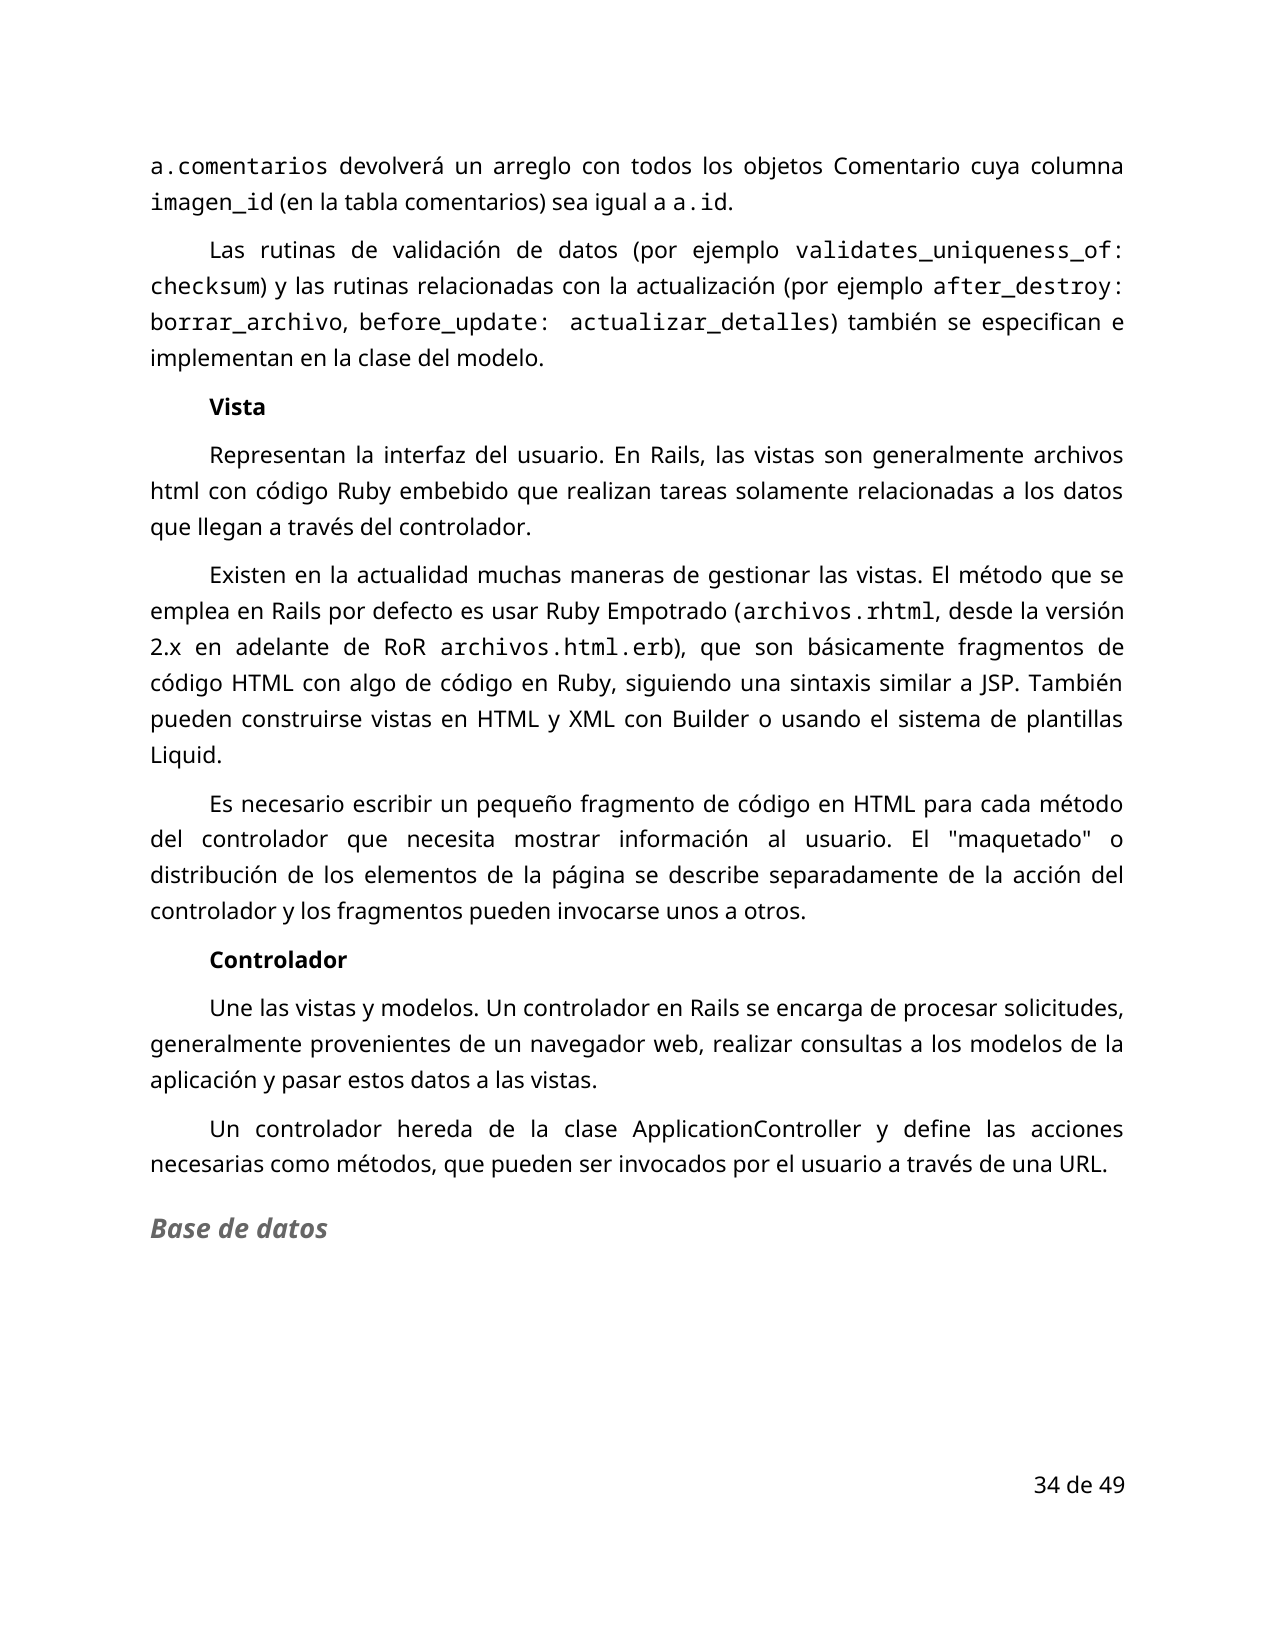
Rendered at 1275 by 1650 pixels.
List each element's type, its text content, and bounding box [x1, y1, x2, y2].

subtitle Base de datos [150, 1209, 1125, 1246]
text a.comentarios devolverá un arreglo con todos los objetos Comentario cuya columna imagen_id (en la tabla comentarios) sea igual a a.id. [150, 150, 1125, 217]
text Un controlador hereda de la clase ApplicationController y define las acciones necesarias como métodos, que pueden ser invocados por el usuario a través de una URL. [150, 1112, 1125, 1180]
text Existen en la actualidad muchas maneras de gestionar las vistas. El método que se emplea en Rails por defecto es usar Ruby Empotrado (archivos.rhtml, desde la versión 2.x en adelante de RoR archivos.html.erb), que son básicamente fragmentos de código HTML con algo de código en Ruby, siguiendo una sintaxis similar a JSP. También pueden construirse vistas en HTML y XML con Builder o usando el sistema de plantillas Liquid. [150, 559, 1125, 770]
text Controlador [150, 944, 1125, 975]
text Las rutinas de validación de datos (por ejemplo validates_uniqueness_of: checksum) y las rutinas relacionadas con la actualización (por ejemplo after_destroy: borrar_archivo, before_update: actualizar_detalles) también se especifican e implementan en la clase del modelo. [150, 234, 1125, 373]
text Es necesario escribir un pequeño fragmento de código en HTML para cada método del controlador que necesita mostrar información al usuario. El "maquetado" o distribución de los elementos de la página se describe separadamente de la acción del controlador y los fragmentos pueden invocarse unos a otros. [150, 787, 1125, 927]
text Une las vistas y modelos. Un controlador en Rails se encarga de procesar solicitudes, generalmente provenientes de un navegador web, realizar consultas a los modelos de la aplicación y pasar estos datos a las vistas. [150, 992, 1125, 1095]
text Representan la interfaz del usuario. En Rails, las vistas son generalmente archivos html con código Ruby embebido que realizan tareas solamente relacionadas a los datos que llegan a través del controlador. [150, 439, 1125, 542]
text Vista [150, 391, 1125, 422]
